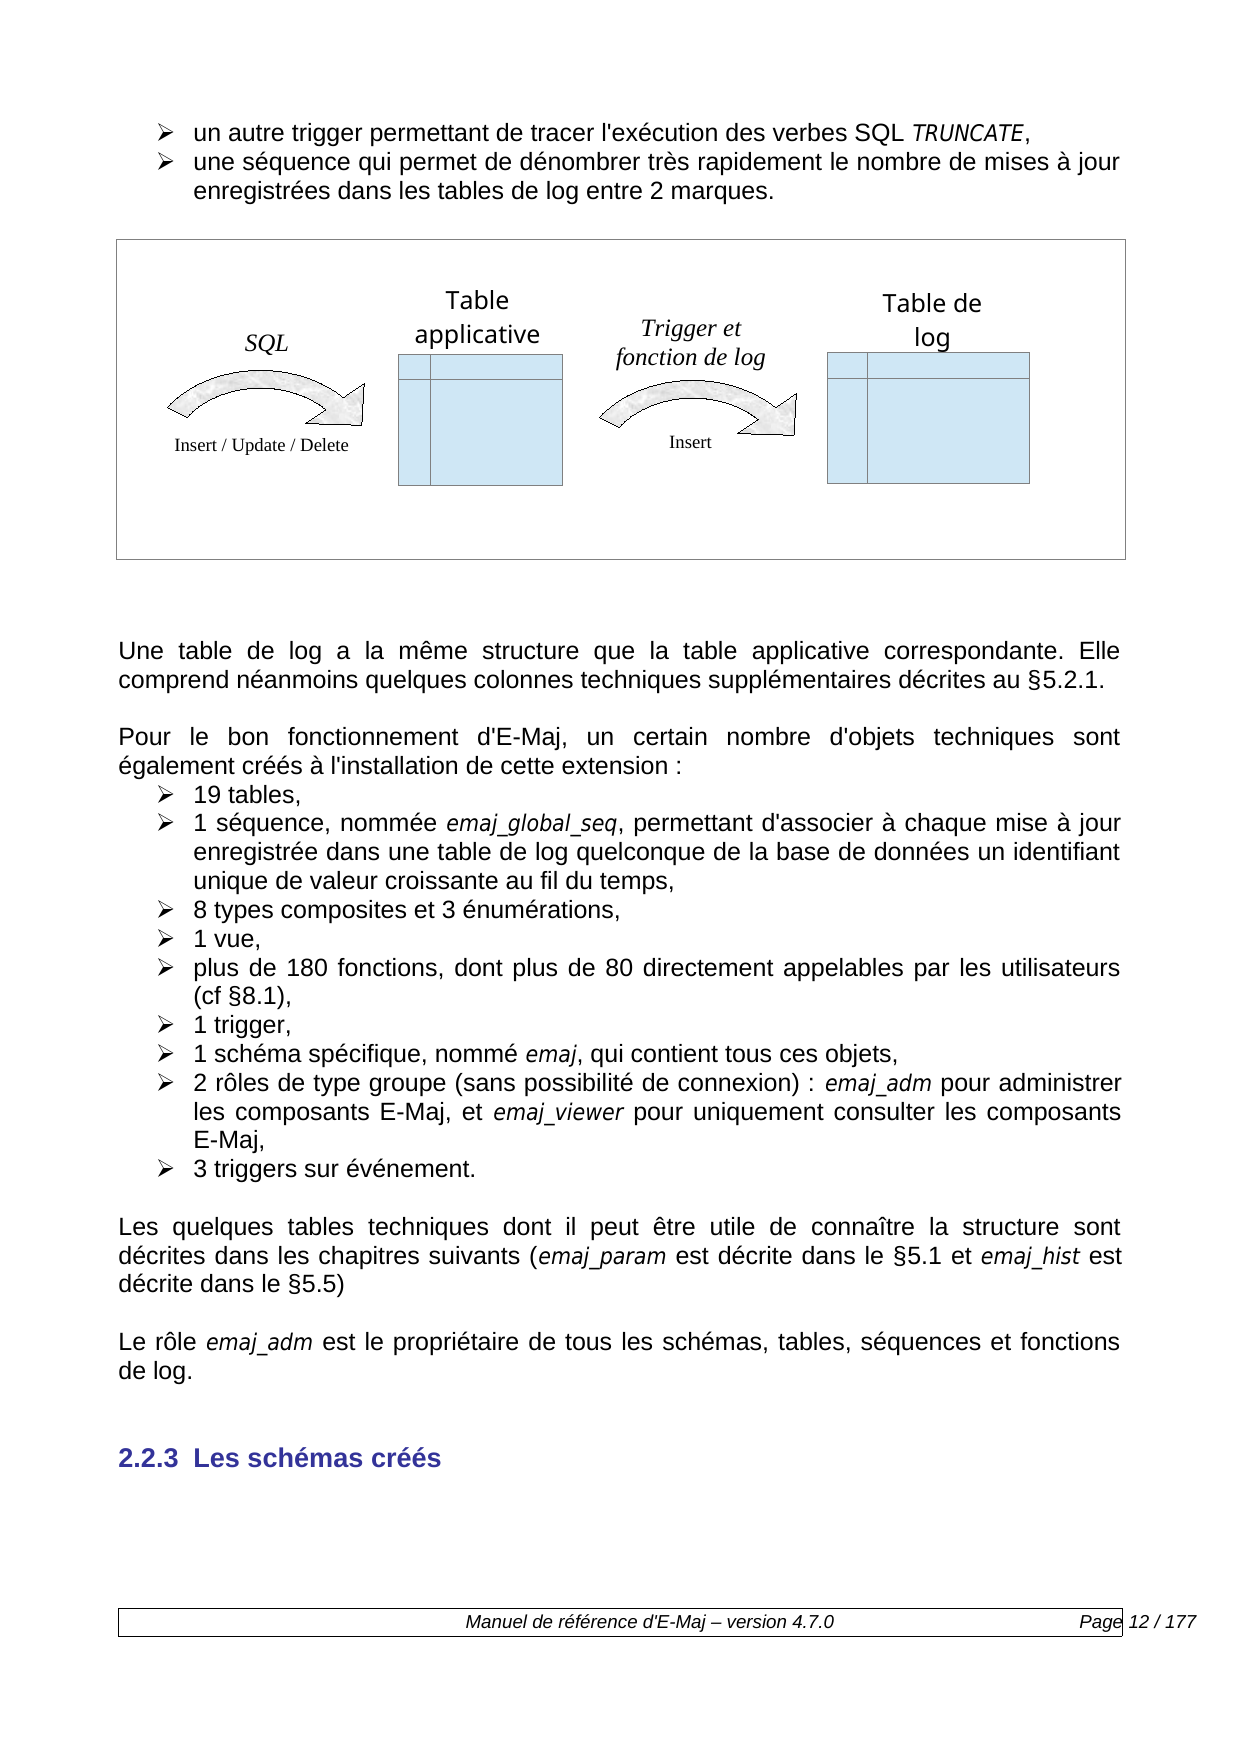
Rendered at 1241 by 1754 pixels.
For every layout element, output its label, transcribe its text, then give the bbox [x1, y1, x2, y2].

list plus de 180 fonctions, dont plus de 80 directement appelables par les utilisateurs (cf §8.1), [156, 952, 1122, 1010]
list 1 trigger, [156, 1010, 1122, 1039]
picture [167, 370, 364, 425]
text Les quelques tables techniques dont il peut être utile de connaître la structure sont décrites dans les chapitres suivants (emaj_param est décrite dans le §5.1 et emaj_hist est décrite dans le §5.5) [118, 1212, 1122, 1298]
text Le rôle emaj_adm est le propriétaire de tous les schémas, tables, séquences et fonctions de log. [118, 1327, 1122, 1384]
subtitle Les schémas créés [118, 1442, 1122, 1473]
picture [599, 380, 796, 435]
list 8 types composites et 3 énumérations, [156, 895, 1122, 924]
list une séquence qui permet de dénombrer très rapidement le nombre de mises à jour enregistrées dans les tables de log entre 2 marques. [156, 147, 1122, 204]
list 19 tables, [156, 779, 1122, 808]
list 2 rôles de type groupe (sans possibilité de connexion) : emaj_adm pour administrer les composants E-Maj, et emaj_viewer pour uniquement consulter les composants E-Maj, [156, 1068, 1122, 1154]
list 3 triggers sur événement. [156, 1154, 1122, 1183]
list 1 schéma spécifique, nommé emaj, qui contient tous ces objets, [156, 1039, 1122, 1068]
list 1 vue, [156, 924, 1122, 952]
text Pour le bon fonctionnement d'E-Maj, un certain nombre d'objets techniques sont également créés à l'installation de cette extension : [118, 722, 1122, 779]
list 1 séquence, nommée emaj_global_seq, permettant d'associer à chaque mise à jour enregistrée dans une table de log quelconque de la base de données un identifiant unique de valeur croissante au fil du temps, [156, 808, 1122, 895]
list un autre trigger permettant de tracer l'exécution des verbes SQL TRUNCATE, [156, 118, 1122, 147]
text Une table de log a la même structure que la table applicative correspondante. Elle comprend néanmoins quelques colonnes techniques supplémentaires décrites au §5.2.1. [118, 636, 1122, 693]
